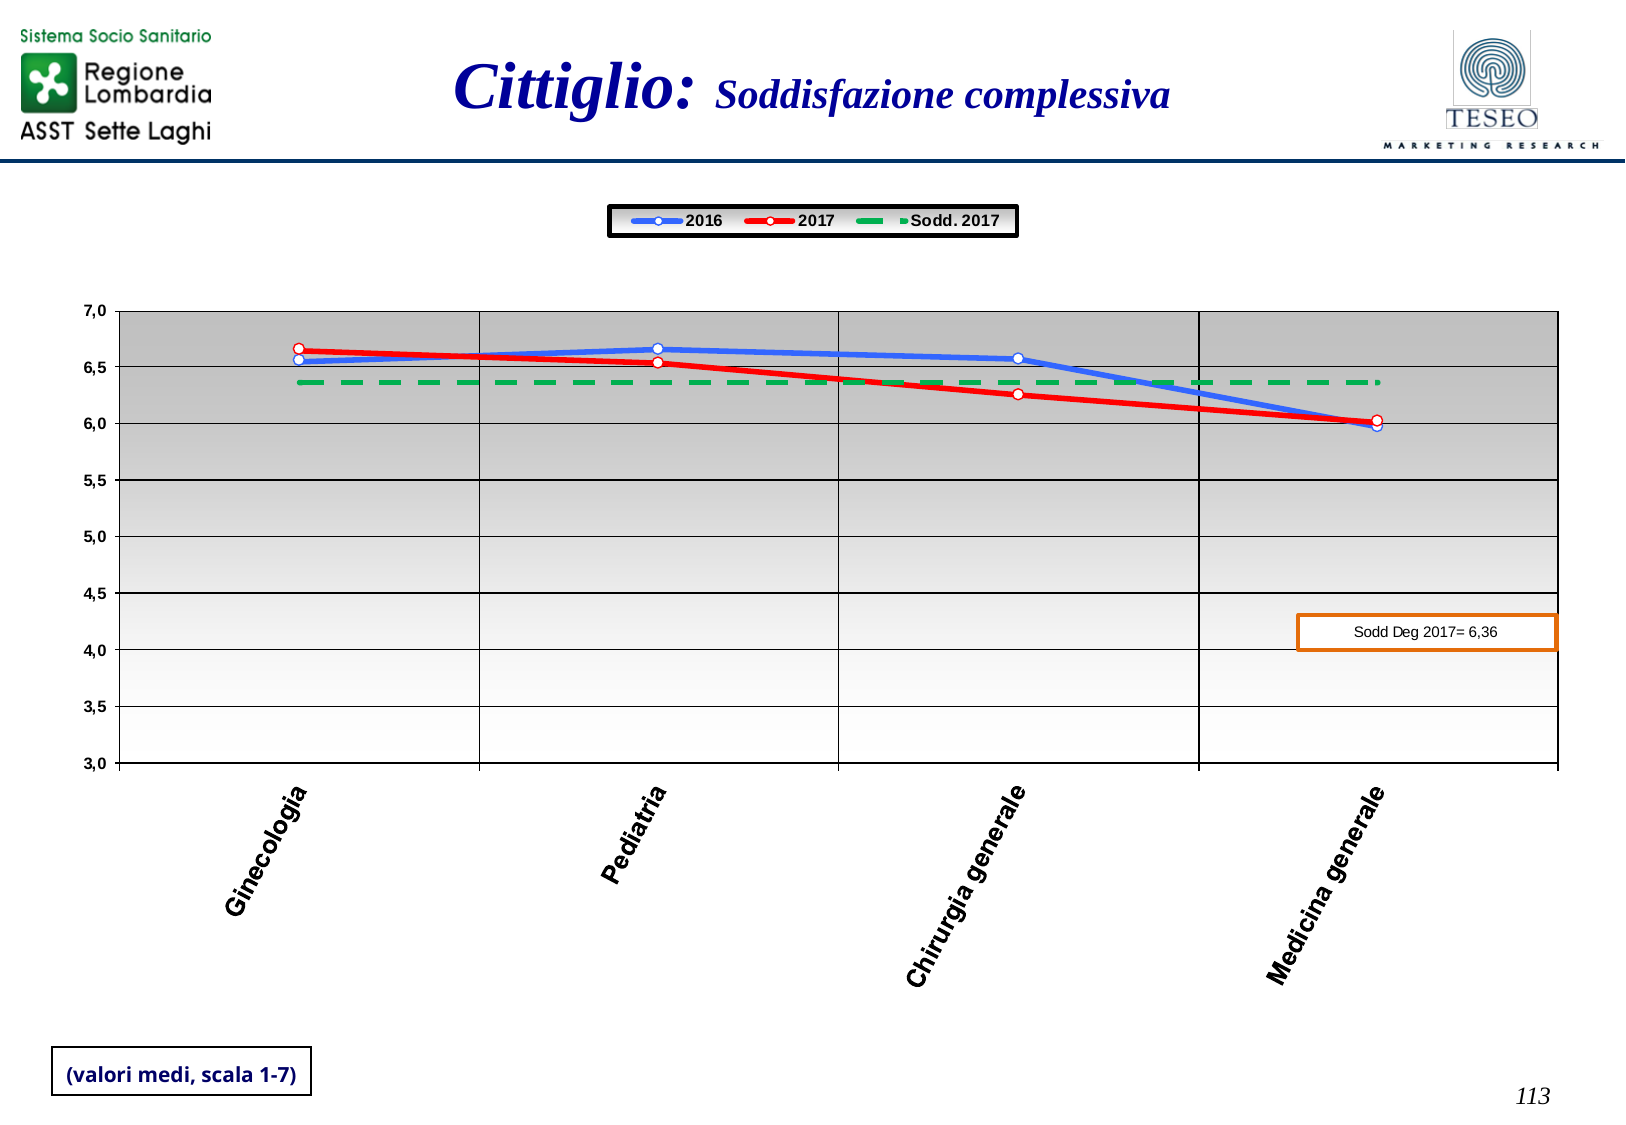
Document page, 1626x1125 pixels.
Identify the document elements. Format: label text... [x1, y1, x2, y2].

text_box Cittiglio: Soddisfazione complessiva [268, 19, 1356, 144]
picture [21, 26, 211, 148]
text_box (valori medi, scala 1-7) [51, 1046, 312, 1095]
picture [1381, 30, 1604, 149]
picture [63, 194, 1562, 1024]
